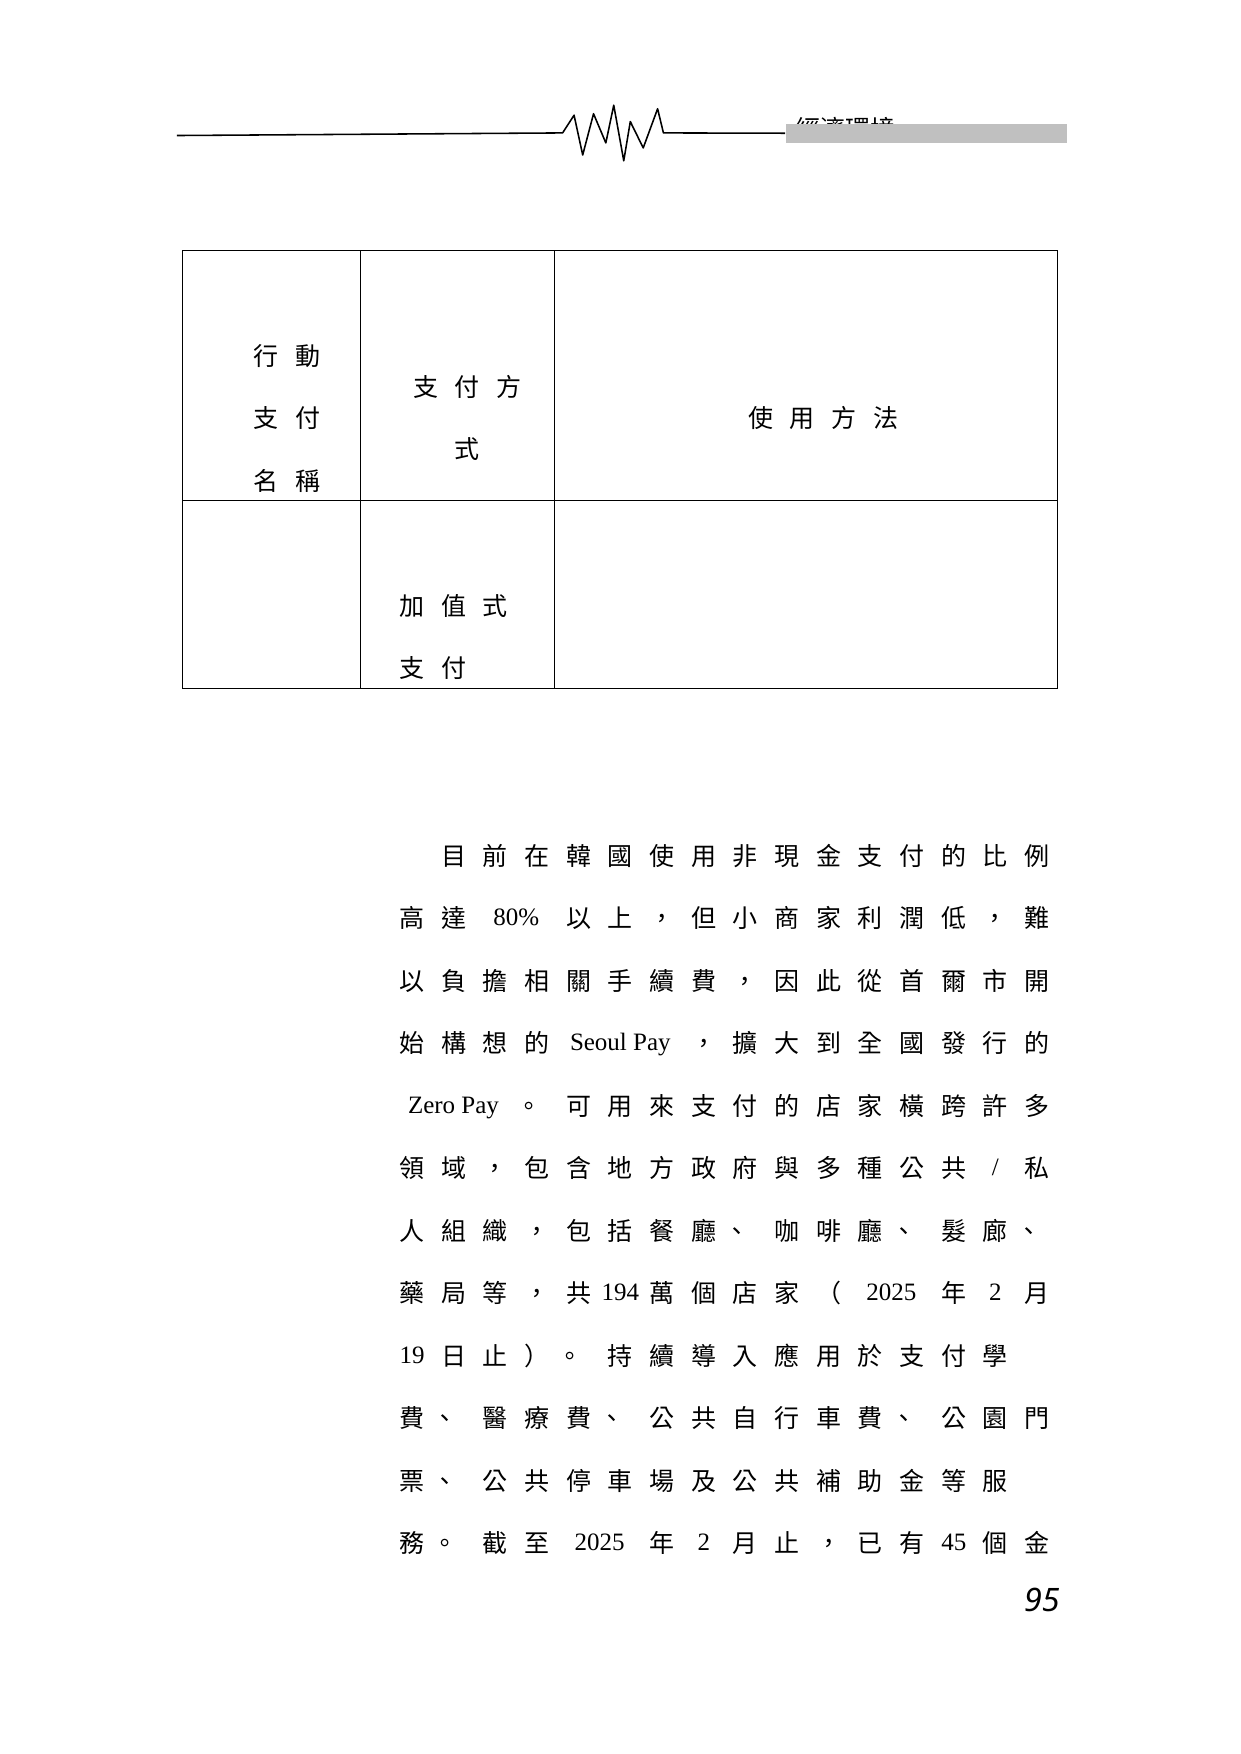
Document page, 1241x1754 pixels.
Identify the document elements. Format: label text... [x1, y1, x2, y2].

table_header 行動支付名稱 [183, 251, 360, 500]
table_cell [555, 501, 1057, 688]
table_cell 加值式支付 [361, 501, 554, 688]
table_header 支付方式 [361, 251, 554, 500]
table_header 使用方法 [555, 251, 1057, 500]
text 目前在韓國使用非現金支付的比例高達80%以上，但小商家利潤低，難以負擔相關手續費，因此從首爾市開始構想的Seoul Pay，擴大到全國發行的Zero Pay。可用來支付的店家橫跨許多領域，包含地方政府與多種公共/私人組織，包括餐廳、咖啡廳、髮廊、藥局等，共194萬個店家（2025年2月19日止）。持續導入應用於支付學費、醫療費、公共自行車費、公園門票、公共停車場及公共補助金等服務。截至2025年2月止，已有45個金 [367, 813, 1058, 1563]
table_cell [183, 501, 360, 688]
